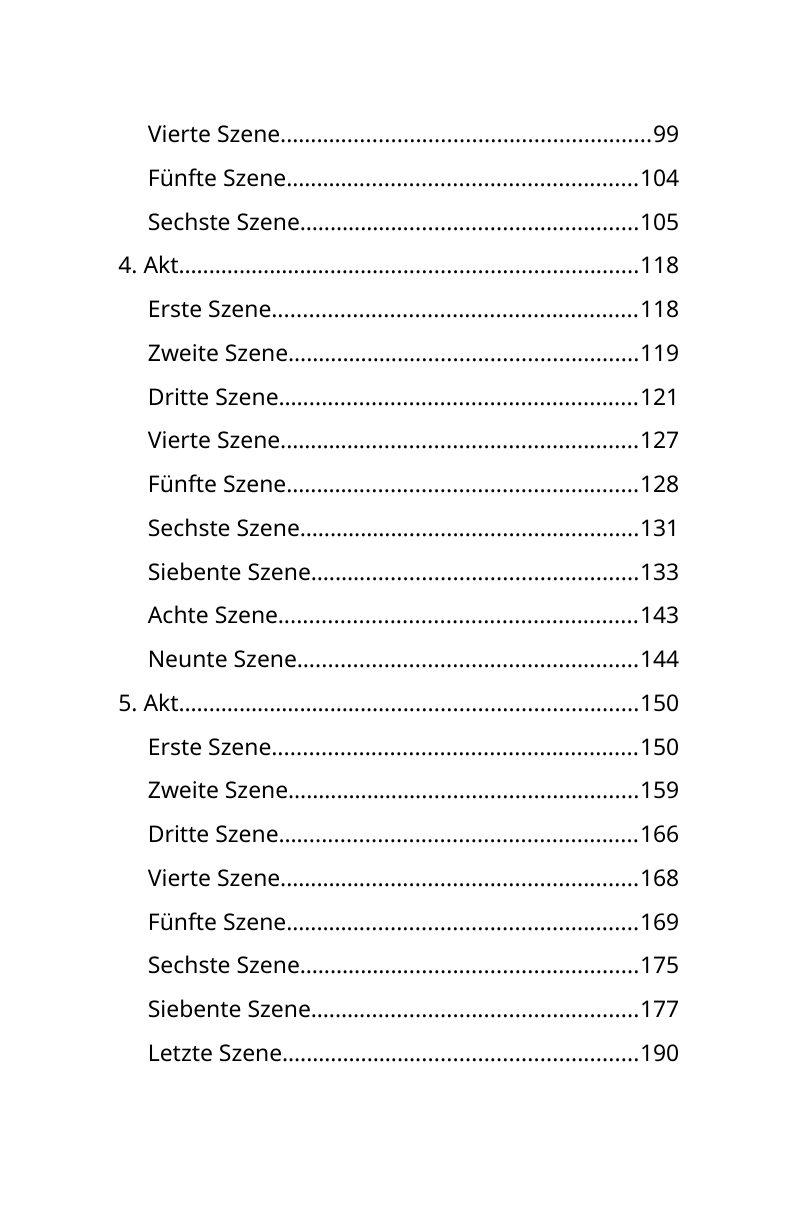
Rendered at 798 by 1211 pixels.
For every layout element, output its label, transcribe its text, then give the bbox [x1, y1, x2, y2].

text Neunte Szene 144 [148, 643, 679, 674]
text Dritte Szene 121 [148, 381, 679, 412]
text Sechste Szene 175 [148, 949, 679, 981]
text Vierte Szene 168 [148, 862, 679, 893]
text Fünfte Szene 104 [148, 162, 679, 193]
text Zweite Szene 119 [148, 337, 679, 368]
text Erste Szene 150 [148, 731, 679, 762]
text Siebente Szene 133 [148, 556, 679, 587]
text Dritte Szene 166 [148, 818, 679, 849]
text Vierte Szene 99 [148, 118, 679, 149]
text Letzte Szene 190 [148, 1037, 679, 1068]
text Zweite Szene 159 [148, 774, 679, 806]
text Sechste Szene 131 [148, 512, 679, 543]
text Siebente Szene 177 [148, 993, 679, 1024]
text Fünfte Szene 128 [148, 468, 679, 499]
text Achte Szene 143 [148, 599, 679, 631]
text Sechste Szene 105 [148, 206, 679, 237]
text 4. Akt 118 [118, 249, 679, 281]
text 5. Akt 150 [118, 687, 679, 718]
text Erste Szene 118 [148, 293, 679, 324]
text Fünfte Szene 169 [148, 906, 679, 937]
text Vierte Szene 127 [148, 424, 679, 456]
